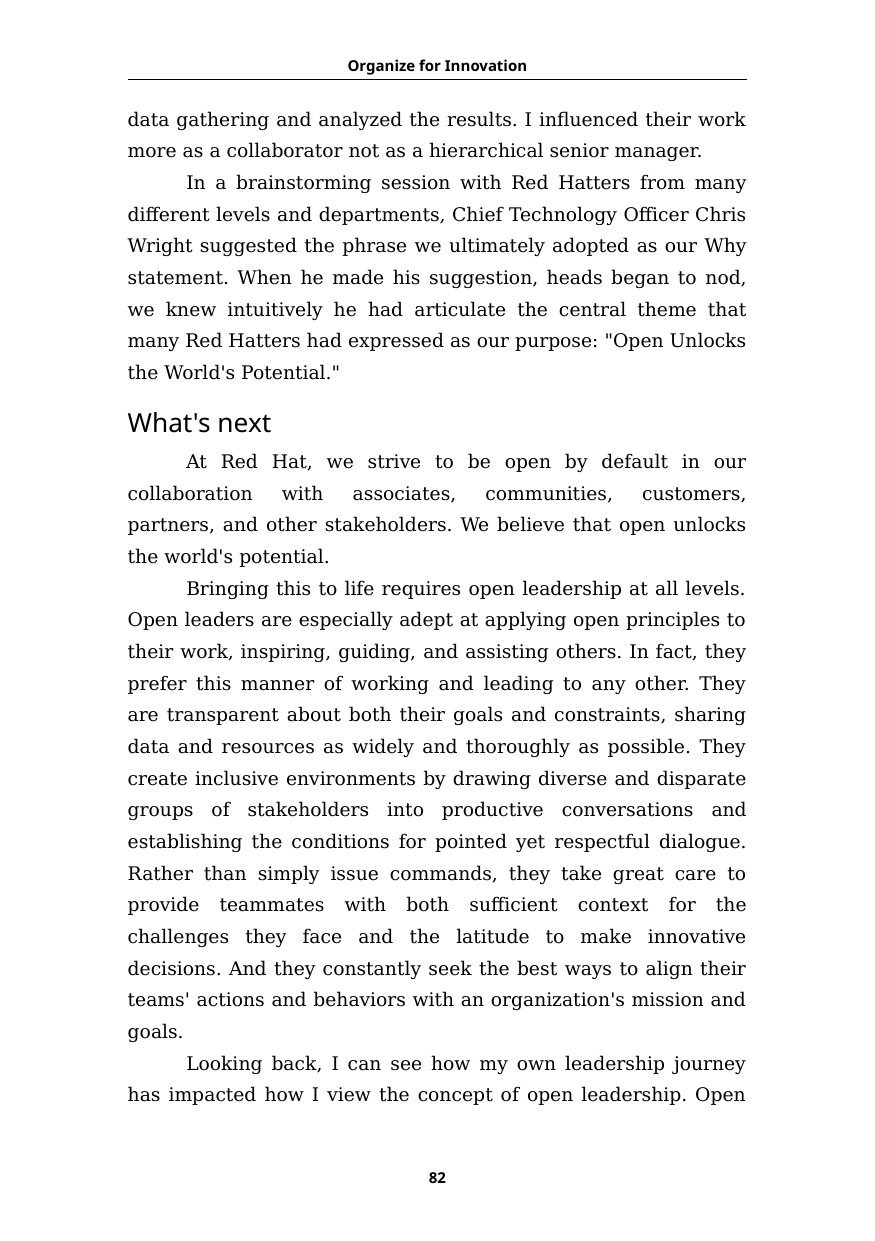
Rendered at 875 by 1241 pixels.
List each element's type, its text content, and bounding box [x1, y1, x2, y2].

text Bringing this to life requires open leadership at all levels. Open leaders are especially adept at applying open principles to their work, inspiring, guiding, and assisting others. In fact, they prefer this manner of working and leading to any other. They are transparent about both their goals and constraints, sharing data and resources as widely and thoroughly as possible. They create inclusive environments by drawing diverse and disparate groups of stakeholders into productive conversations and establishing the conditions for pointed yet respectful dialogue. Rather than simply issue commands, they take great care to provide teammates with both sufficient context for the challenges they face and the latitude to make innovative decisions. And they constantly seek the best ways to align their teams' actions and behaviors with an organization's mission and goals. [127, 578, 747, 1043]
text data gathering and analyzed the results. I influenced their work more as a collaborator not as a hierarchical senior manager. [127, 109, 747, 162]
subtitle What's next [127, 408, 747, 439]
text Looking back, I can see how my own leadership journey has impacted how I view the concept of open leadership. Open [127, 1053, 747, 1106]
text In a brainstorming session with Red Hatters from many different levels and departments, Chief Technology Officer Chris Wright suggested the phrase we ultimately adopted as our Why statement. When he made his suggestion, heads began to nod, we knew intuitively he had articulate the central theme that many Red Hatters had expressed as our purpose: "Open Unlocks the World's Potential." [127, 172, 747, 384]
text At Red Hat, we strive to be open by default in our collaboration with associates, communities, customers, partners, and other stakeholders. We believe that open unlocks the world's potential. [127, 451, 747, 568]
